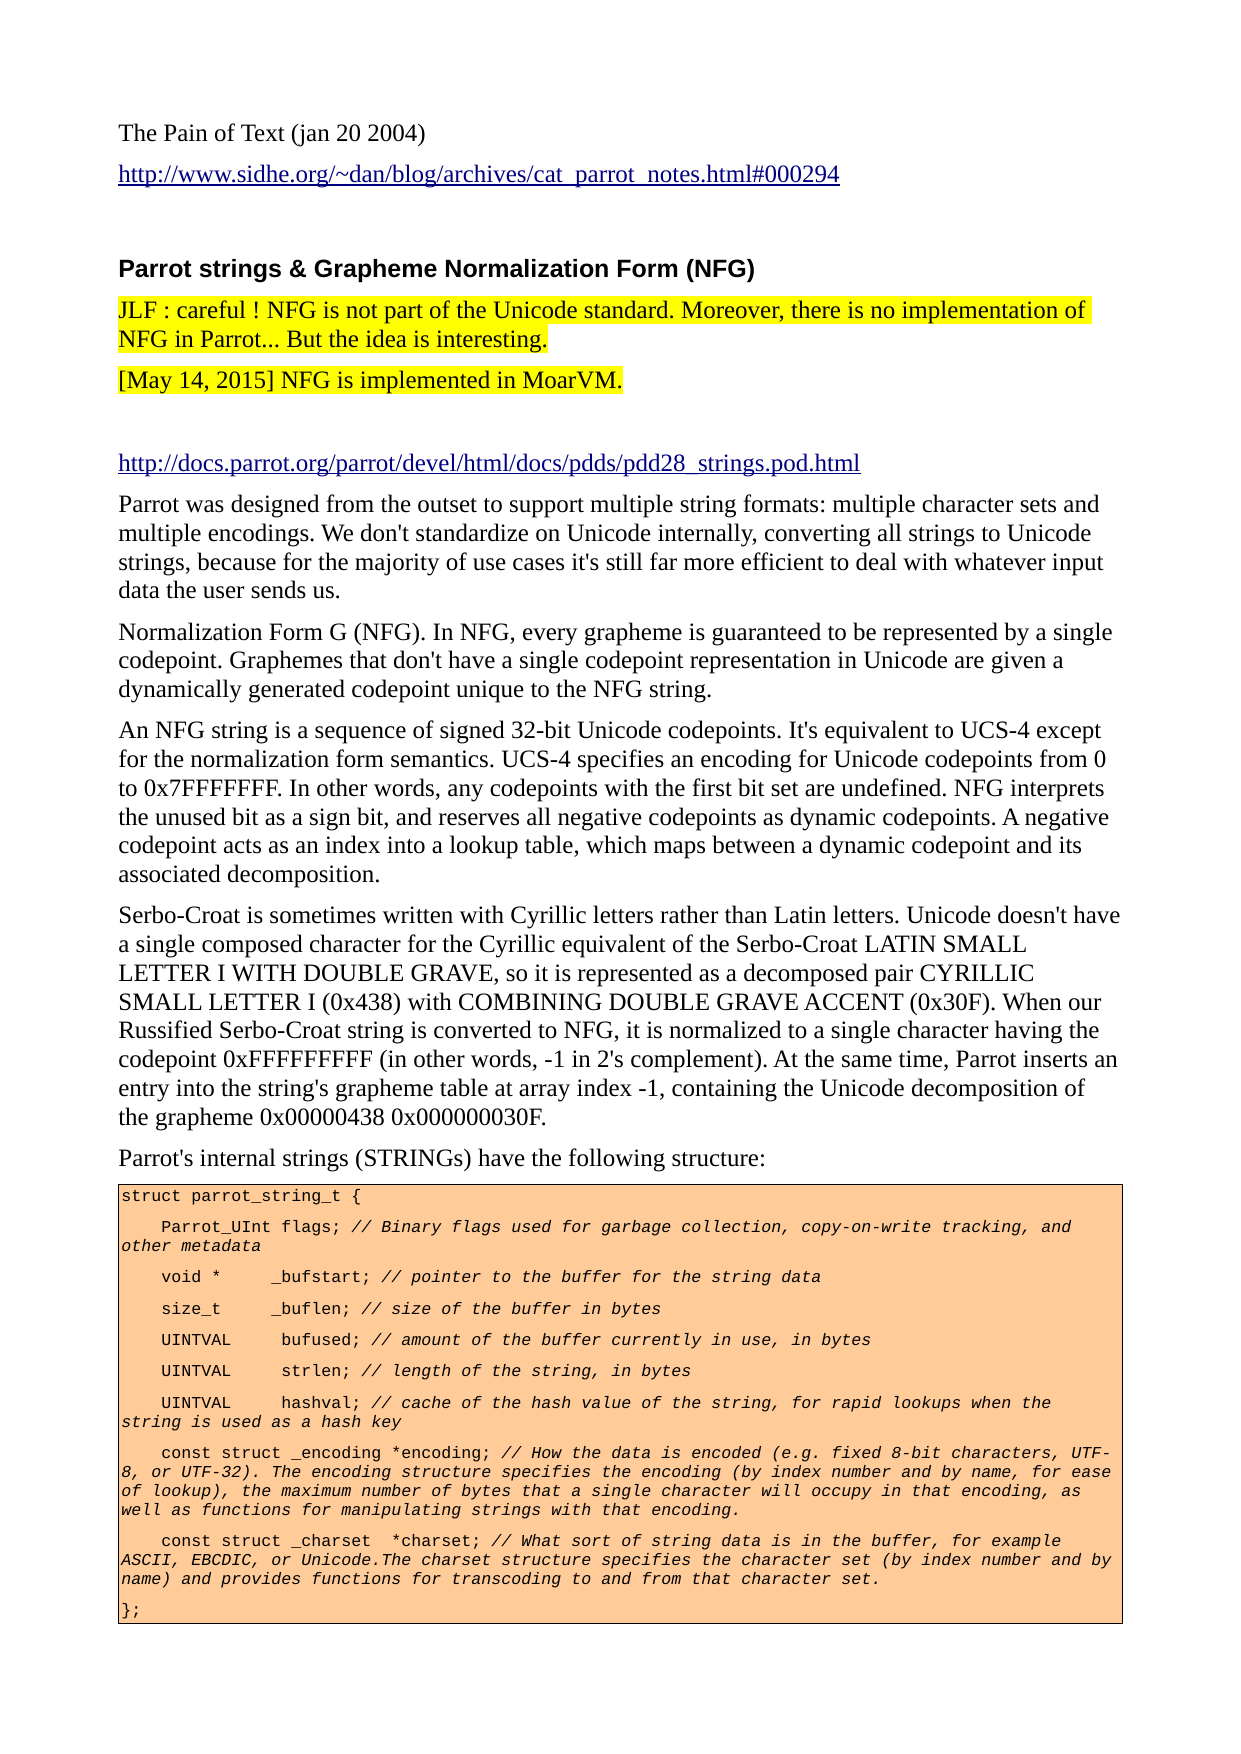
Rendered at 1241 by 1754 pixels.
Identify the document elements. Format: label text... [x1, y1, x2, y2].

text struct parrot_string_t { [119, 1185, 1122, 1206]
text Normalization Form G (NFG). In NFG, every grapheme is guaranteed to be represented by a single codepoint. Graphemes that don't have a single codepoint representation in Unicode are given a dynamically generated codepoint unique to the NFG string. [118, 617, 1122, 703]
text UINTVAL hashval; // cache of the hash value of the string, for rapid lookups when the string is used as a hash key [119, 1391, 1122, 1432]
text const struct _encoding *encoding; // How the data is encoded (e.g. fixed 8-bit characters, UTF-8, or UTF-32). The encoding structure specifies the encoding (by index number and by name, for ease of lookup), the maximum number of bytes that a single character will occupy in that encoding, as well as functions for manipulating strings with that encoding. [119, 1442, 1122, 1520]
subtitle Parrot strings & Grapheme Normalization Form (NFG) [118, 254, 1122, 283]
text const struct _charset *charset; // What sort of string data is in the buffer, for example ASCII, EBCDIC, or Unicode.The charset structure specifies the character set (by index number and by name) and provides functions for transcoding to and from that character set. [119, 1529, 1122, 1589]
text Parrot was designed from the outset to support multiple string formats: multiple character sets and multiple encodings. We don't standardize on Unicode internally, converting all strings to Unicode strings, because for the majority of use cases it's still far more efficient to deal with whatever input data the user sends us. [118, 489, 1122, 604]
text Parrot_UInt flags; // Binary flags used for garbage collection, copy-on-write tracking, and other metadata [119, 1216, 1122, 1256]
text [May 14, 2015] NFG is implemented in MoarVM. [118, 366, 1122, 394]
text void * _bufstart; // pointer to the buffer for the string data [119, 1266, 1122, 1288]
text size_t _buflen; // size of the buffer in bytes [119, 1297, 1122, 1319]
text http://www.sidhe.org/~dan/blog/archives/cat_parrot_notes.html#000294 [118, 159, 1122, 188]
text The Pain of Text (jan 20 2004) [118, 118, 1122, 147]
text An NFG string is a sequence of signed 32-bit Unicode codepoints. It's equivalent to UCS-4 except for the normalization form semantics. UCS-4 specifies an encoding for Unicode codepoints from 0 to 0x7FFFFFFF. In other words, any codepoints with the first bit set are undefined. NFG interprets the unused bit as a sign bit, and reserves all negative codepoints as dynamic codepoints. A negative codepoint acts as an index into a lookup table, which maps between a dynamic codepoint and its associated decomposition. [118, 716, 1122, 888]
text Parrot's internal strings (STRINGs) have the following structure: [118, 1143, 1122, 1172]
text http://docs.parrot.org/parrot/devel/html/docs/pdds/pdd28_strings.pod.html [118, 448, 1122, 477]
text }; [119, 1598, 1122, 1623]
text Serbo-Croat is sometimes written with Cyrillic letters rather than Latin letters. Unicode doesn't have a single composed character for the Cyrillic equivalent of the Serbo-Croat LATIN SMALL LETTER I WITH DOUBLE GRAVE, so it is represented as a decomposed pair CYRILLIC SMALL LETTER I (0x438) with COMBINING DOUBLE GRAVE ACCENT (0x30F). When our Russified Serbo-Croat string is converted to NFG, it is normalized to a single character having the codepoint 0xFFFFFFFFF (in other words, -1 in 2's complement). At the same time, Parrot inserts an entry into the string's grapheme table at array index -1, containing the Unicode decomposition of the grapheme 0x00000438 0x000000030F. [118, 901, 1122, 1131]
text UINTVAL bufused; // amount of the buffer currently in use, in bytes [119, 1329, 1122, 1351]
text JLF : careful ! NFG is not part of the Unicode standard. Moreover, there is no implementation of NFG in Parrot... But the idea is interesting. [118, 296, 1122, 353]
text UINTVAL strlen; // length of the string, in bytes [119, 1360, 1122, 1382]
